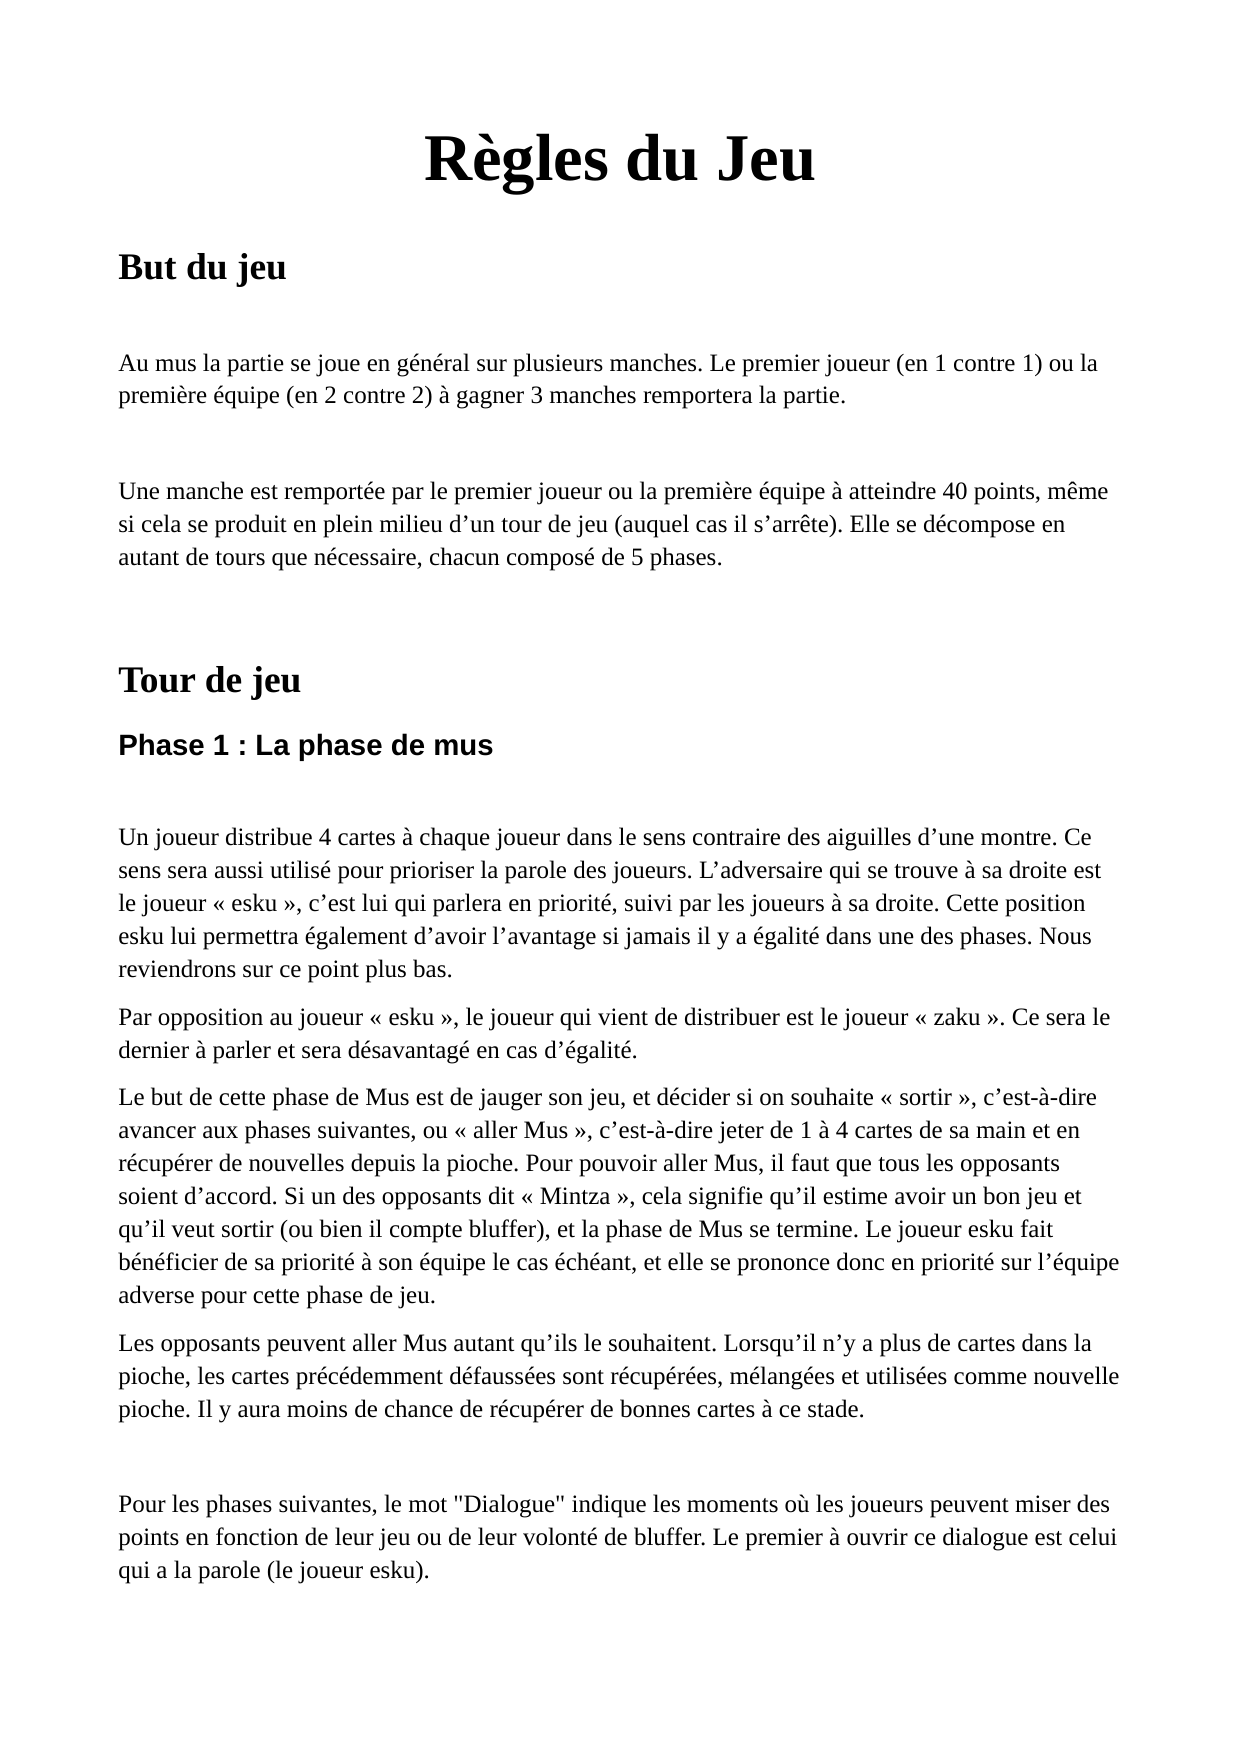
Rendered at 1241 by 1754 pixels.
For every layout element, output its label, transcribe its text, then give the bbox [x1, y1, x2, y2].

text Par opposition au joueur « esku », le joueur qui vient de distribuer est le joueur « zaku ». Ce sera le dernier à parler et sera désavantagé en cas d’égalité. [118, 1002, 1122, 1063]
subtitle But du jeu [118, 244, 1122, 287]
text Au mus la partie se joue en général sur plusieurs manches. Le premier joueur (en 1 contre 1) ou la première équipe (en 2 contre 2) à gagner 3 manches remportera la partie. [118, 348, 1122, 409]
text Un joueur distribue 4 cartes à chaque joueur dans le sens contraire des aiguilles d’une montre. Ce sens sera aussi utilisé pour prioriser la parole des joueurs. L’adversaire qui se trouve à sa droite est le joueur « esku », c’est lui qui parlera en priorité, suivi par les joueurs à sa droite. Cette position esku lui permettra également d’avoir l’avantage si jamais il y a égalité dans une des phases. Nous reviendrons sur ce point plus bas. [118, 822, 1122, 983]
text Pour les phases suivantes, le mot "Dialogue" indique les moments où les joueurs peuvent miser des points en fonction de leur jeu ou de leur volonté de bluffer. Le premier à ouvrir ce dialogue est celui qui a la parole (le joueur esku). [118, 1489, 1122, 1584]
text Règles du Jeu [118, 118, 1122, 195]
text Une manche est remportée par le premier joueur ou la première équipe à atteindre 40 points, même si cela se produit en plein milieu d’un tour de jeu (auquel cas il s’arrête). Elle se décompose en autant de tours que nécessaire, chacun composé de 5 phases. [118, 476, 1122, 571]
subtitle Phase 1 : La phase de mus [118, 728, 1122, 762]
text Le but de cette phase de Mus est de jauger son jeu, et décider si on souhaite « sortir », c’est-à-dire avancer aux phases suivantes, ou « aller Mus », c’est-à-dire jeter de 1 à 4 cartes de sa main et en récupérer de nouvelles depuis la pioche. Pour pouvoir aller Mus, il faut que tous les opposants soient d’accord. Si un des opposants dit « Mintza », cela signifie qu’il estime avoir un bon jeu et qu’il veut sortir (ou bien il compte bluffer), et la phase de Mus se termine. Le joueur esku fait bénéficier de sa priorité à son équipe le cas échéant, et elle se prononce donc en priorité sur l’équipe adverse pour cette phase de jeu. [118, 1082, 1122, 1309]
subtitle Tour de jeu [118, 658, 1122, 701]
text Les opposants peuvent aller Mus autant qu’ils le souhaitent. Lorsqu’il n’y a plus de cartes dans la pioche, les cartes précédemment défaussées sont récupérées, mélangées et utilisées comme nouvelle pioche. Il y aura moins de chance de récupérer de bonnes cartes à ce stade. [118, 1328, 1122, 1423]
